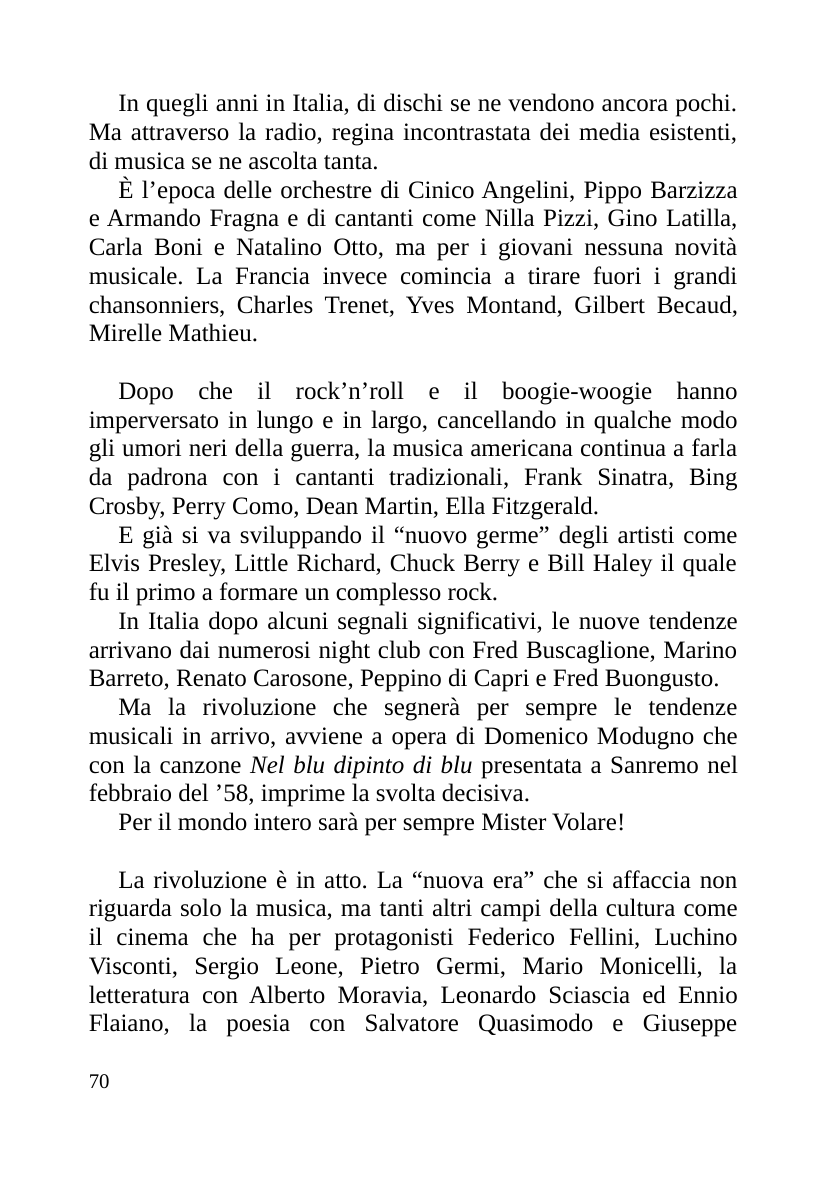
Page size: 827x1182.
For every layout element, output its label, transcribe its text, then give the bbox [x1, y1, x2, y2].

text Per il mondo intero sarà per sempre Mister Volare! [88, 807, 738, 836]
text È l’epoca delle orchestre di Cinico Angelini, Pippo Barzizza e Armando Fragna e di cantanti come Nilla Pizzi, Gino Latilla, Carla Boni e Natalino Otto, ma per i giovani nessuna novità musicale. La Francia invece comincia a tirare fuori i grandi chansonniers, Charles Trenet, Yves Montand, Gilbert Becaud, Mirelle Mathieu. [88, 175, 738, 347]
text In quegli anni in Italia, di dischi se ne vendono ancora pochi. Ma attraverso la radio, regina incontrastata dei media esistenti, di musica se ne ascolta tanta. [88, 88, 738, 175]
text Ma la rivoluzione che segnerà per sempre le tendenze musicali in arrivo, avviene a opera di Domenico Modugno che con la canzone Nel blu dipinto di blu presentata a Sanremo nel febbraio del ’58, imprime la svolta decisiva. [88, 692, 738, 807]
text La rivoluzione è in atto. La “nuova era” che si affaccia non riguarda solo la musica, ma tanti altri campi della cultura come il cinema che ha per protagonisti Federico Fellini, Luchino Visconti, Sergio Leone, Pietro Germi, Mario Monicelli, la letteratura con Alberto Moravia, Leonardo Sciascia ed Ennio Flaiano, la poesia con Salvatore Quasimodo e Giuseppe [88, 865, 738, 1037]
text E già si va sviluppando il “nuovo germe” degli artisti come Elvis Presley, Little Richard, Chuck Berry e Bill Haley il quale fu il primo a formare un complesso rock. [88, 520, 738, 606]
text Dopo che il rock’n’roll e il boogie-woogie hanno imperversato in lungo e in largo, cancellando in qualche modo gli umori neri della guerra, la musica americana continua a farla da padrona con i cantanti tradizionali, Frank Sinatra, Bing Crosby, Perry Como, Dean Martin, Ella Fitzgerald. [88, 376, 738, 520]
text In Italia dopo alcuni segnali significativi, le nuove tendenze arrivano dai numerosi night club con Fred Buscaglione, Marino Barreto, Renato Carosone, Peppino di Capri e Fred Buongusto. [88, 606, 738, 692]
